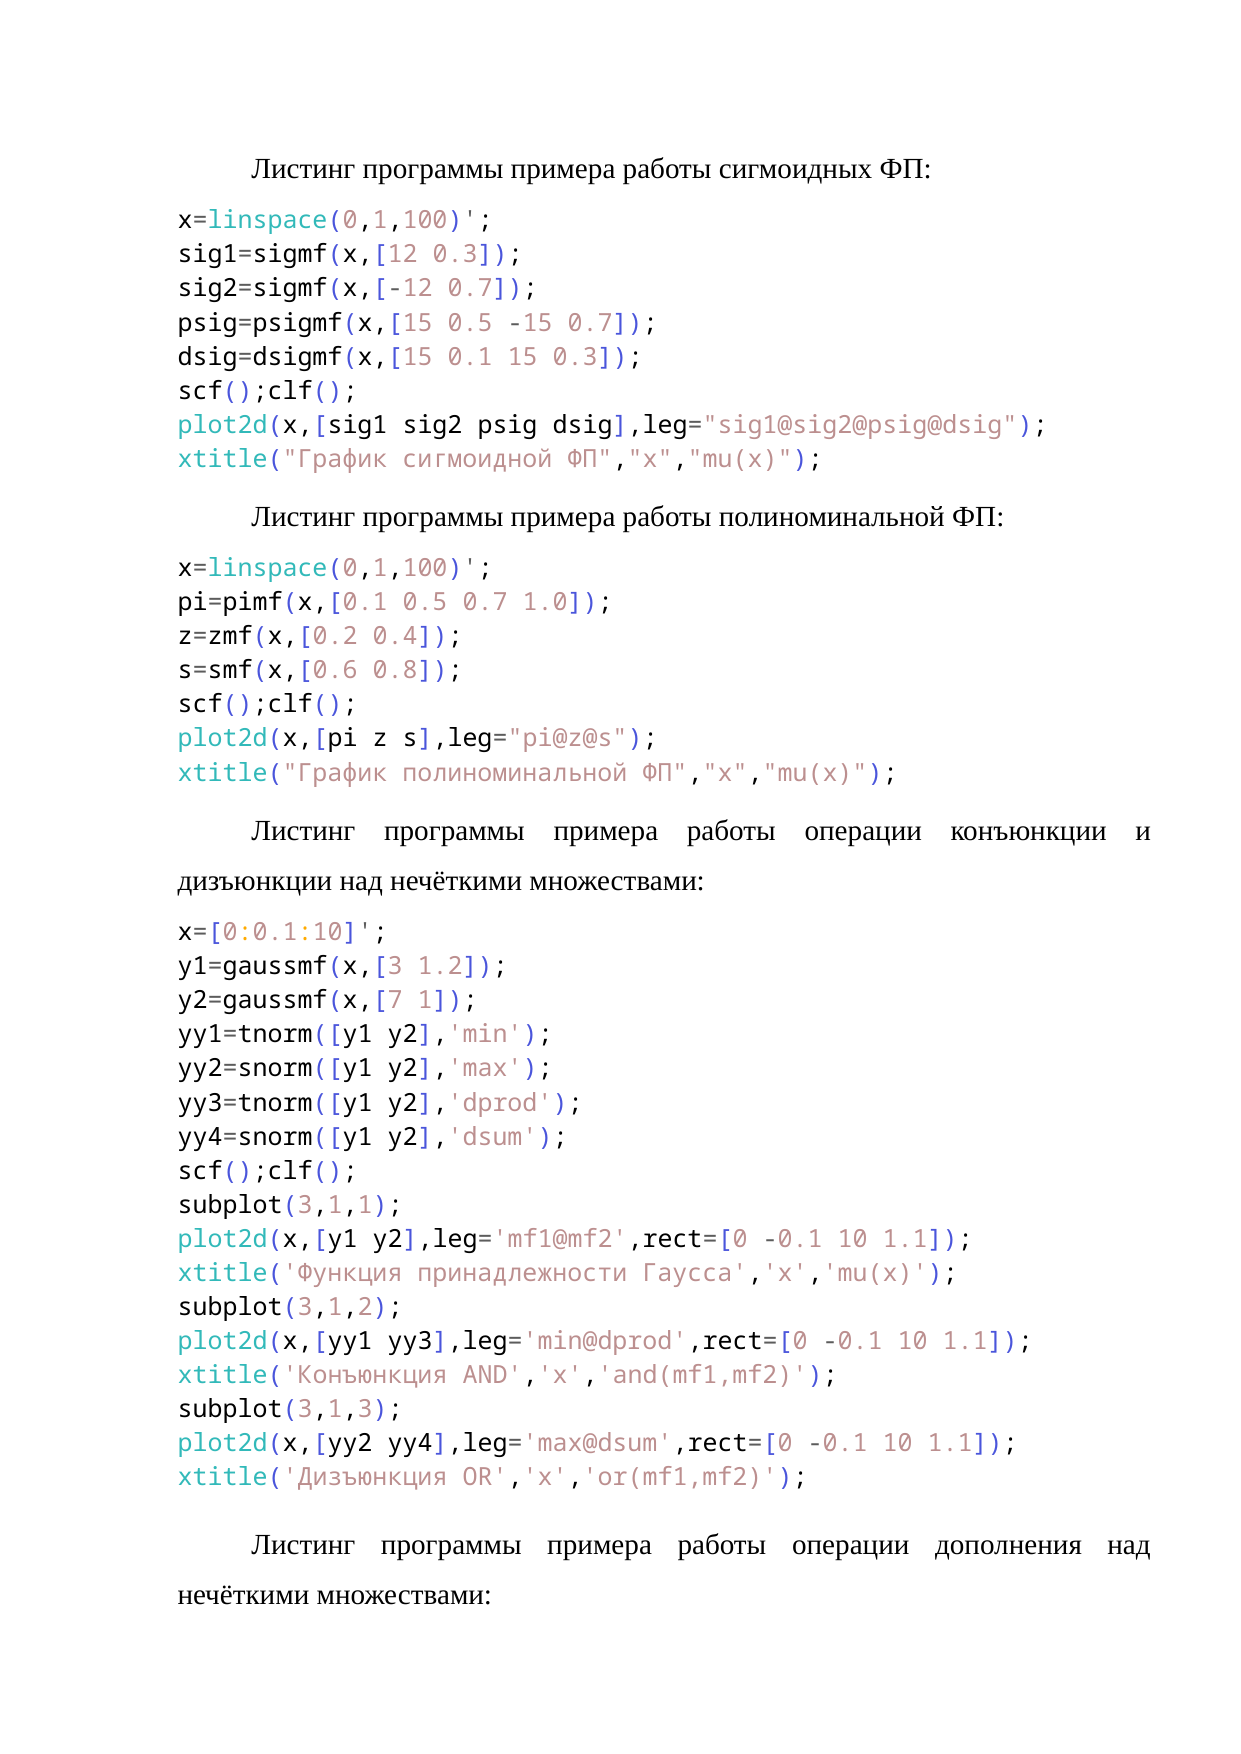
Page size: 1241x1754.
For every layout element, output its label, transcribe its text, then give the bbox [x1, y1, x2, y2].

text y2=gaussmf(x,[7 1]); [177, 982, 1152, 1016]
text Листинг программы примера работы полиноминальной ФП: [177, 499, 1152, 533]
text z=zmf(x,[0.2 0.4]); [177, 618, 1152, 652]
text Листинг программы примера работы операции дополнения над нечёткими множествами: [177, 1527, 1152, 1611]
text dsig=dsigmf(x,[15 0.1 15 0.3]); [177, 338, 1152, 372]
text yy4=snorm([y1 y2],'dsum'); [177, 1118, 1152, 1152]
text x=linspace(0,1,100)'; [177, 202, 1152, 236]
text s=smf(x,[0.6 0.8]); [177, 652, 1152, 686]
text scf();clf(); [177, 686, 1152, 720]
text yy2=snorm([y1 y2],'max'); [177, 1050, 1152, 1084]
text xtitle('Дизъюнкция OR','x','or(mf1,mf2)'); [177, 1459, 1152, 1493]
text Листинг программы примера работы сигмоидных ФП: [177, 152, 1152, 185]
text subplot(3,1,2); [177, 1288, 1152, 1323]
text plot2d(x,[pi z s],leg="pi@z@s"); [177, 720, 1152, 754]
text plot2d(x,[y1 y2],leg='mf1@mf2',rect=[0 -0.1 10 1.1]); [177, 1220, 1152, 1254]
text y1=gaussmf(x,[3 1.2]); [177, 948, 1152, 982]
text sig1=sigmf(x,[12 0.3]); [177, 236, 1152, 270]
text scf();clf(); [177, 372, 1152, 406]
text Листинг программы примера работы операции конъюнкции и дизъюнкции над нечёткими множествами: [177, 813, 1152, 897]
text psig=psigmf(x,[15 0.5 -15 0.7]); [177, 304, 1152, 338]
text xtitle("График сигмоидной ФП","x","mu(x)"); [177, 440, 1152, 474]
text subplot(3,1,3); [177, 1391, 1152, 1425]
text pi=pimf(x,[0.1 0.5 0.7 1.0]); [177, 584, 1152, 618]
text plot2d(x,[yy1 yy3],leg='min@dprod',rect=[0 -0.1 10 1.1]); [177, 1323, 1152, 1357]
text sig2=sigmf(x,[-12 0.7]); [177, 270, 1152, 304]
text scf();clf(); [177, 1152, 1152, 1186]
text x=[0:0.1:10]'; [177, 914, 1152, 948]
text xtitle('Функция принадлежности Гаусса','x','mu(x)'); [177, 1254, 1152, 1288]
text x=linspace(0,1,100)'; [177, 550, 1152, 584]
text xtitle("График полиноминальной ФП","x","mu(x)"); [177, 754, 1152, 788]
text xtitle('Конъюнкция AND','x','and(mf1,mf2)'); [177, 1357, 1152, 1391]
text plot2d(x,[sig1 sig2 psig dsig],leg="sig1@sig2@psig@dsig"); [177, 406, 1152, 440]
text plot2d(x,[yy2 yy4],leg='max@dsum',rect=[0 -0.1 10 1.1]); [177, 1425, 1152, 1459]
text subplot(3,1,1); [177, 1186, 1152, 1220]
text yy1=tnorm([y1 y2],'min'); [177, 1016, 1152, 1050]
text yy3=tnorm([y1 y2],'dprod'); [177, 1084, 1152, 1118]
